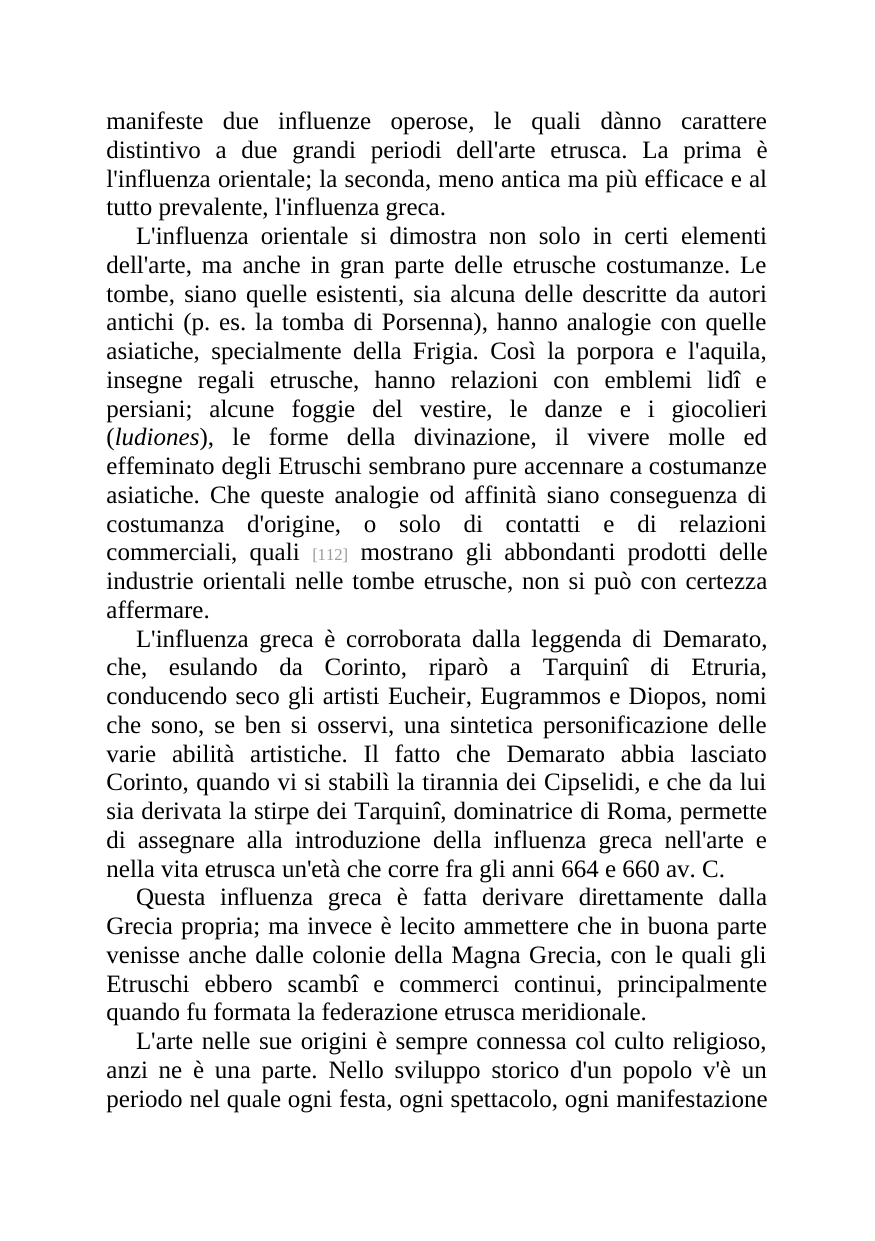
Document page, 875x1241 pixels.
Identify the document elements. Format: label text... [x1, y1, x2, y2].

text L'arte nelle sue origini è sempre connessa col culto religioso, anzi ne è una parte. Nello sviluppo storico d'un popolo v'è un periodo nel quale ogni festa, ogni spettacolo, ogni manifestazione [106, 1026, 768, 1112]
text L'influenza orientale si dimostra non solo in certi elementi dell'arte, ma anche in gran parte delle etrusche costumanze. Le tombe, siano quelle esistenti, sia alcuna delle descritte da autori antichi (p. es. la tomba di Porsenna), hanno analogie con quelle asiatiche, specialmente della Frigia. Così la porpora e l'aquila, insegne regali etrusche, hanno relazioni con emblemi lidî e persiani; alcune foggie del vestire, le danze e i giocolieri (ludiones), le forme della divinazione, il vivere molle ed effeminato degli Etruschi sembrano pure accennare a costumanze asiatiche. Che queste analogie od affinità siano conseguenza di costumanza d'origine, o solo di contatti e di relazioni commerciali, quali [112] mostrano gli abbondanti prodotti delle industrie orientali nelle tombe etrusche, non si può con certezza affermare. [106, 221, 768, 624]
text L'influenza greca è corroborata dalla leggenda di Demarato, che, esulando da Corinto, riparò a Tarquinî di Etruria, conducendo seco gli artisti Eucheir, Eugrammos e Diopos, nomi che sono, se ben si osservi, una sintetica personificazione delle varie abilità artistiche. Il fatto che Demarato abbia lasciato Corinto, quando vi si stabilì la tirannia dei Cipselidi, e che da lui sia derivata la stirpe dei Tarquinî, dominatrice di Roma, permette di assegnare alla introduzione della influenza greca nell'arte e nella vita etrusca un'età che corre fra gli anni 664 e 660 av. C. [106, 624, 768, 882]
text manifeste due influenze operose, le quali dànno carattere distintivo a due grandi periodi dell'arte etrusca. La prima è l'influenza orientale; la seconda, meno antica ma più efficace e al tutto prevalente, l'influenza greca. [106, 106, 768, 221]
text Questa influenza greca è fatta derivare direttamente dalla Grecia propria; ma invece è lecito ammettere che in buona parte venisse anche dalle colonie della Magna Grecia, con le quali gli Etruschi ebbero scambî e commerci continui, principalmente quando fu formata la federazione etrusca meridionale. [106, 882, 768, 1026]
